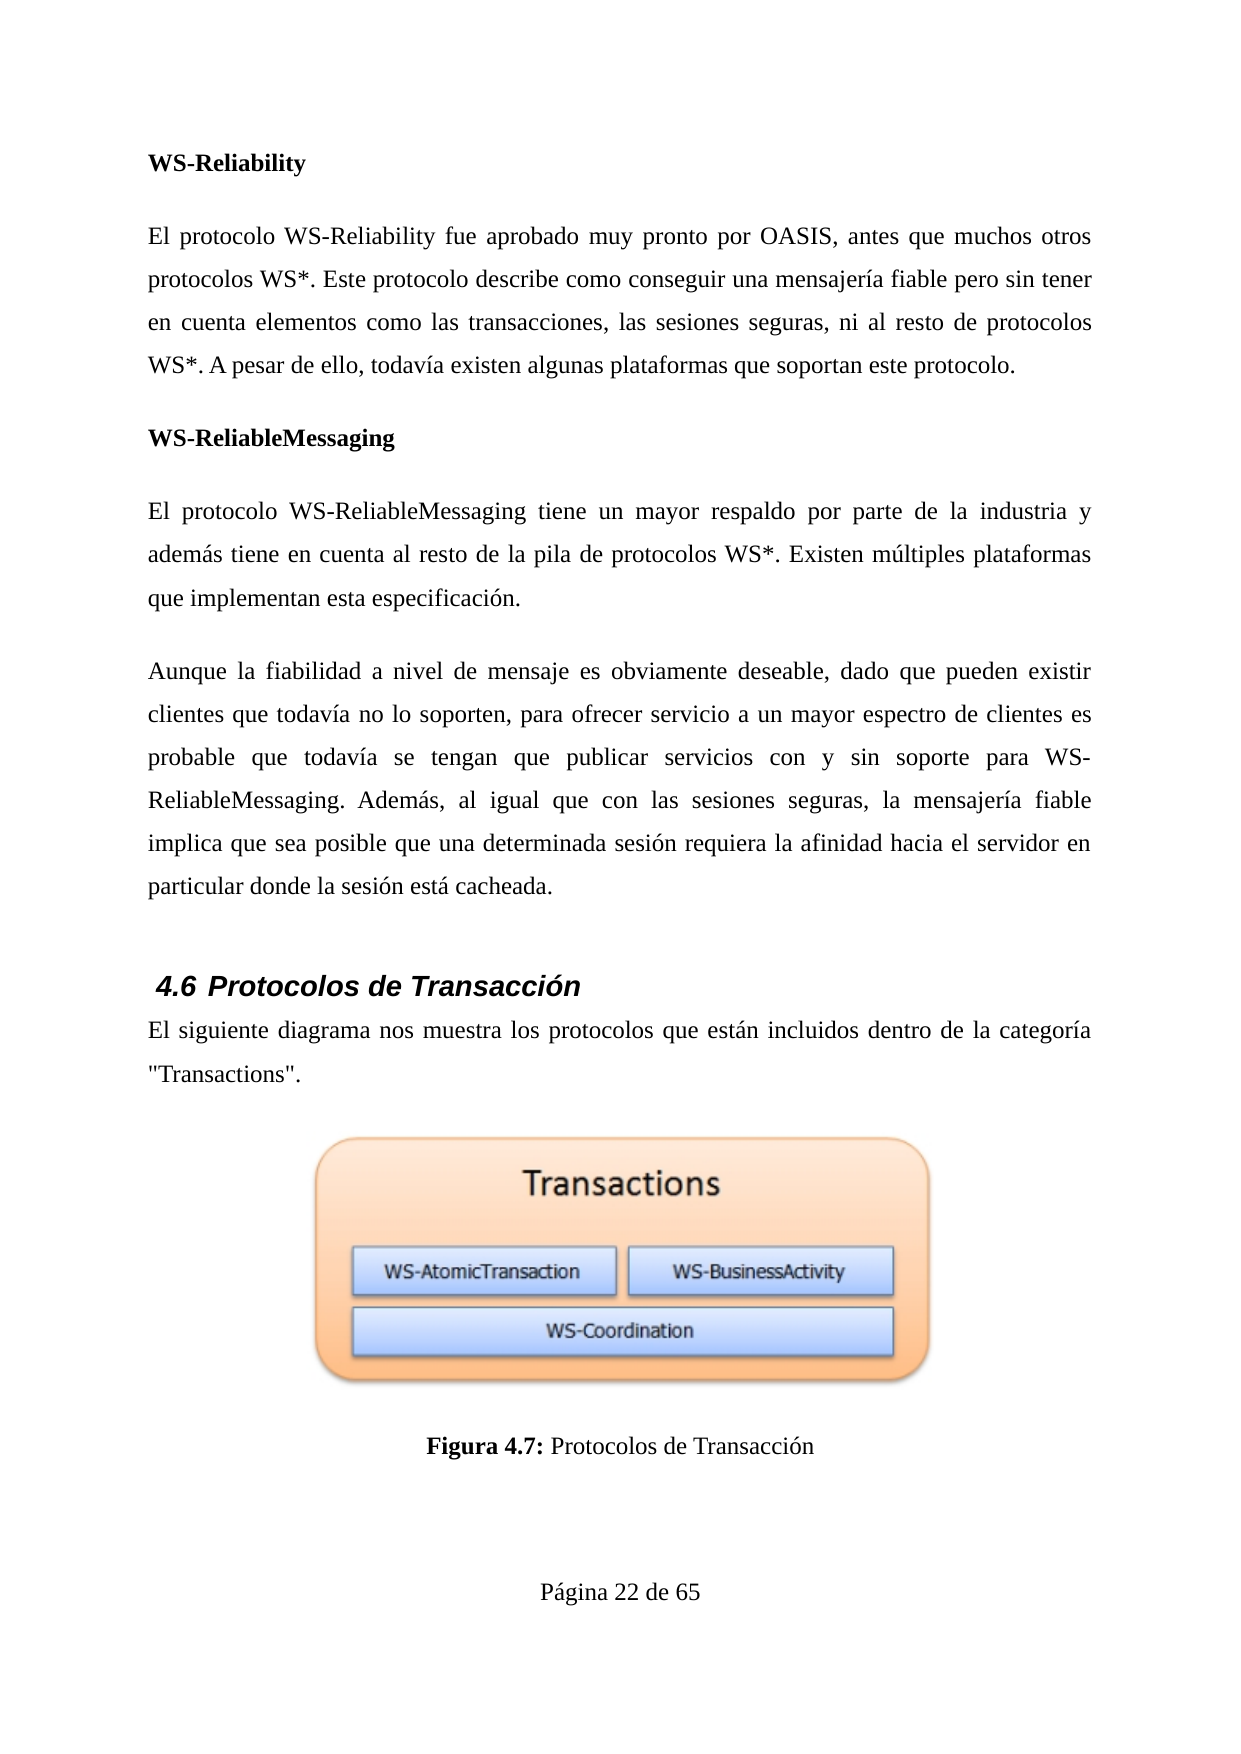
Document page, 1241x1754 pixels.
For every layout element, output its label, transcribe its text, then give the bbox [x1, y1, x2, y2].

text El siguiente diagrama nos muestra los protocolos que están incluidos dentro de la categoría "Transactions". [148, 1016, 1093, 1087]
subtitle Protocolos de Transacción [148, 969, 1093, 1003]
text WS-Reliability [148, 148, 1093, 176]
text Aunque la fiabilidad a nivel de mensaje es obviamente deseable, dado que pueden existir clientes que todavía no lo soporten, para ofrecer servicio a un mayor espectro de clientes es probable que todavía se tengan que publicar servicios con y sin soporte para WS-ReliableMessaging. Además, al igual que con las sesiones seguras, la mensajería fiable implica que sea posible que una determinada sesión requiera la afinidad hacia el servidor en particular donde la sesión está cacheada. [148, 656, 1093, 900]
text El protocolo WS-ReliableMessaging tiene un mayor respaldo por parte de la industria y además tiene en cuenta al resto de la pila de protocolos WS*. Existen múltiples plataformas que implementan esta especificación. [148, 496, 1093, 611]
text WS-ReliableMessaging [148, 423, 1093, 452]
text Figura 4.7: Protocolos de Transacción [148, 1431, 1093, 1459]
text El protocolo WS-Reliability fue aprobado muy pronto por OASIS, antes que muchos otros protocolos WS*. Este protocolo describe como conseguir una mensajería fiable pero sin tener en cuenta elementos como las transacciones, las sesiones seguras, ni al resto de protocolos WS*. A pesar de ello, todavía existen algunas plataformas que soportan este protocolo. [148, 221, 1093, 379]
picture [306, 1131, 935, 1390]
